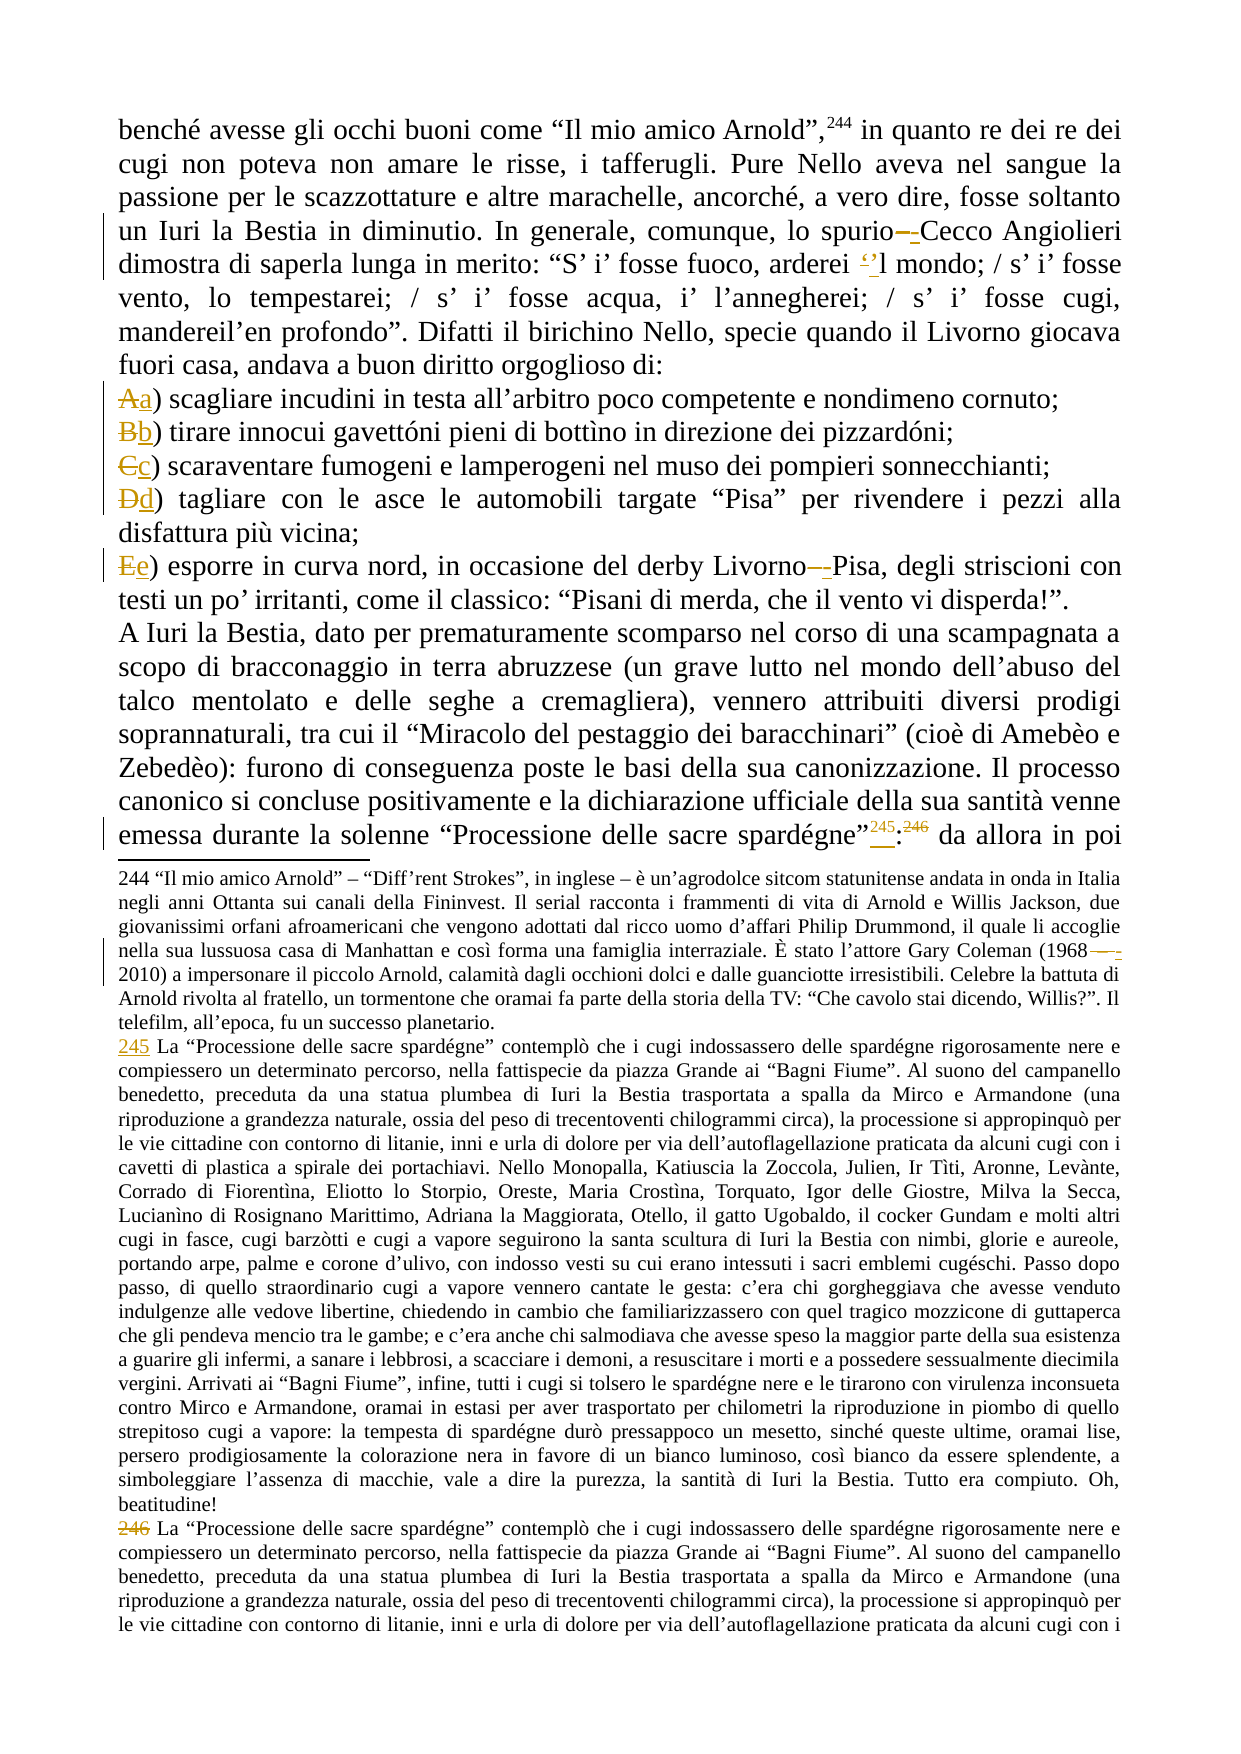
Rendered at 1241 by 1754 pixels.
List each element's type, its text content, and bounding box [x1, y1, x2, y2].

text La “Processione delle sacre spardégne” contemplò che i cugi indossassero delle spardégne rigorosamente nere e compiessero un determinato percorso, nella fattispecie da piazza Grande ai “Bagni Fiume”. Al suono del campanello benedetto, preceduta da una statua plumbea di Iuri la Bestia trasportata a spalla da Mirco e Armandone (una riproduzione a grandezza naturale, ossia del peso di trecentoventi chilogrammi circa), la processione si appropinquò per le vie cittadine con contorno di litanie, inni e urla di dolore per via dell’autoflagellazione praticata da alcuni cugi con i cavetti di plastica a spirale dei portachiavi. Nello Monopalla, Katiuscia la Zoccola, Julien, Ir Tìti, Aronne, Levànte, Corrado di Fiorentìna, Eliotto lo Storpio, Oreste, Maria Crostìna, Torquato, Igor delle Giostre, Milva la Secca, Lucianìno di Rosignano Marittimo, Adriana la Maggiorata, Otello, il gatto Ugobaldo, il cocker Gundam e molti altri cugi in fasce, cugi barzòtti e cugi a vapore seguirono la santa scultura di Iuri la Bestia con nimbi, glorie e aureole, portando arpe, palme e corone d’ulivo, con indosso vesti su cui erano intessuti i sacri emblemi cugéschi. Passo dopo passo, di quello straordinario cugi a vapore vennero cantate le gesta: c’era chi gorgheggiava che avesse venduto indulgenze alle vedove libertine, chiedendo in cambio che familiarizzassero con quel tragico mozzicone di guttaperca che gli pendeva mencio tra le gambe; e c’era anche chi salmodiava che avesse speso la maggior parte della sua esistenza a guarire gli infermi, a sanare i lebbrosi, a scacciare i demoni, a resuscitare i morti e a possedere sessualmente diecimila vergini. Arrivati ai “Bagni Fiume”, infine, tutti i cugi si tolsero le spardégne nere e le tirarono con virulenza inconsueta contro Mirco e Armandone, oramai in estasi per aver trasportato per chilometri la riproduzione in piombo di quello strepitoso cugi a vapore: la tempesta di spardégne durò pressappoco un mesetto, sinché queste ultime, oramai lise, persero prodigiosamente la colorazione nera in favore di un bianco luminoso, così bianco da essere splendente, a simboleggiare l’assenza di macchie, vale a dire la purezza, la santità di Iuri la Bestia. Tutto era compiuto. Oh, beatitudine! [118, 1034, 1122, 1516]
text c) scaraventare fumogeni e lamperogeni nel muso dei pompieri sonnecchianti; [118, 448, 1122, 481]
text b) tirare innocui gavettóni pieni di bottìno in direzione dei pizzardóni; [118, 414, 1122, 448]
text a) scagliare incudini in testa all’arbitro poco competente e nondimeno cornuto; [118, 381, 1122, 414]
text benché avesse gli occhi buoni come “Il mio amico Arnold”, in quanto re dei re dei cugi non poteva non amare le risse, i tafferugli. Pure Nello aveva nel sangue la passione per le scazzottature e altre marachelle, ancorché, a vero dire, fosse soltanto un Iuri la Bestia in diminutio. In generale, comunque, lo spurio-Cecco Angiolieri dimostra di saperla lunga in merito: “S’ i’ fosse fuoco, arderei ’l mondo; / s’ i’ fosse vento, lo tempestarei; / s’ i’ fosse acqua, i’ l’annegherei; / s’ i’ fosse cugi, mandereil’en profondo”. Difatti il birichino Nello, specie quando il Livorno giocava fuori casa, andava a buon diritto orgoglioso di: [118, 112, 1122, 381]
text e) esporre in curva nord, in occasione del derby Livorno-Pisa, degli striscioni con testi un po’ irritanti, come il classico: “Pisani di merda, che il vento vi disperda!”. [118, 548, 1122, 616]
text d) tagliare con le asce le automobili targate “Pisa” per rivendere i pezzi alla disfattura più vicina; [118, 481, 1122, 548]
text A Iuri la Bestia, dato per prematuramente scomparso nel corso di una scampagnata a scopo di bracconaggio in terra abruzzese (un grave lutto nel mondo dell’abuso del talco mentolato e delle seghe a cremagliera), vennero attribuiti diversi prodigi soprannaturali, tra cui il “Miracolo del pestaggio dei baracchinari” (cioè di Amebèo e Zebedèo): furono di conseguenza poste le basi della sua canonizzazione. Il processo canonico si concluse positivamente e la dichiarazione ufficiale della sua santità venne emessa durante la solenne “Processione delle sacre spardégne”: da allora in poi [118, 616, 1122, 850]
text “Il mio amico Arnold” – “Diff’rent Strokes”, in inglese – è un’agrodolce sitcom statunitense andata in onda in Italia negli anni Ottanta sui canali della Fininvest. Il serial racconta i frammenti di vita di Arnold e Willis Jackson, due giovanissimi orfani afroamericani che vengono adottati dal ricco uomo d’affari Philip Drummond, il quale li accoglie nella sua lussuosa casa di Manhattan e così forma una famiglia interraziale. È stato l’attore Gary Coleman (1968-2010) a impersonare il piccolo Arnold, calamità dagli occhioni dolci e dalle guanciotte irresistibili. Celebre la battuta di Arnold rivolta al fratello, un tormentone che oramai fa parte della storia della TV: “Che cavolo stai dicendo, Willis?”. Il telefilm, all’epoca, fu un successo planetario. [118, 866, 1122, 1034]
